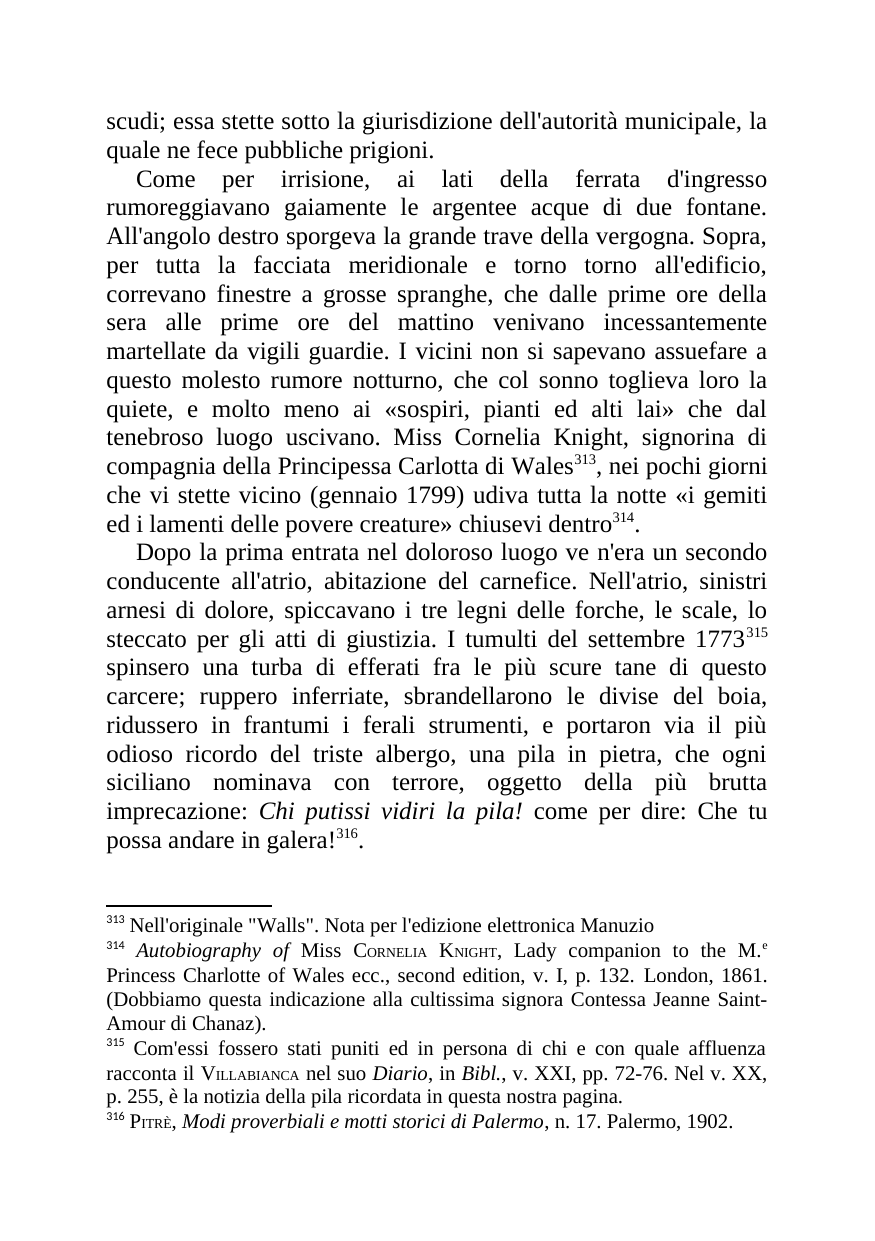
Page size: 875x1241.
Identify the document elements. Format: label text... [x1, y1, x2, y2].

text Com'essi fossero stati puniti ed in persona di chi e con quale affluenza racconta il Villabianca nel suo Diario, in Bibl., v. XXI, pp. 72-76. Nel v. XX, p. 255, è la notizia della pila ricordata in questa nostra pagina. [106, 1035, 768, 1108]
text Nell'originale "Walls". Nota per l'edizione elettronica Manuzio [106, 912, 768, 937]
text Autobiography of Miss Cornelia Knight, Lady companion to the M.e Princess Charlotte of Wales ecc., second edition, v. I, p. 132. London, 1861. (Dobbiamo questa indicazione alla cultissima signora Contessa Jeanne Saint-Amour di Chanaz). [106, 937, 768, 1035]
text Come per irrisione, ai lati della ferrata d'ingresso rumoreggiavano gaiamente le argentee acque di due fontane. All'angolo destro sporgeva la grande trave della vergogna. Sopra, per tutta la facciata meridionale e torno torno all'edificio, correvano finestre a grosse spranghe, che dalle prime ore della sera alle prime ore del mattino venivano incessantemente martellate da vigili guardie. I vicini non si sapevano assuefare a questo molesto rumore notturno, che col sonno toglieva loro la quiete, e molto meno ai «sospiri, pianti ed alti lai» che dal tenebroso luogo uscivano. Miss Cornelia Knight, signorina di compagnia della Principessa Carlotta di Wales, nei pochi giorni che vi stette vicino (gennaio 1799) udiva tutta la notte «i gemiti ed i lamenti delle povere creature» chiusevi dentro. [106, 164, 768, 537]
text scudi; essa stette sotto la giurisdizione dell'autorità municipale, la quale ne fece pubbliche prigioni. [106, 106, 768, 164]
text Pitrè, Modi proverbiali e motti storici di Palermo, n. 17. Palermo, 1902. [106, 1108, 768, 1134]
text Dopo la prima entrata nel doloroso luogo ve n'era un secondo conducente all'atrio, abitazione del carnefice. Nell'atrio, sinistri arnesi di dolore, spiccavano i tre legni delle forche, le scale, lo steccato per gli atti di giustizia. I tumulti del settembre 1773 spinsero una turba di efferati fra le più scure tane di questo carcere; ruppero inferriate, sbrandellarono le divise del boia, ridussero in frantumi i ferali strumenti, e portaron via il più odioso ricordo del triste albergo, una pila in pietra, che ogni siciliano nominava con terrore, oggetto della più brutta imprecazione: Chi putissi vidiri la pila! come per dire: Che tu possa andare in galera!. [106, 537, 768, 854]
